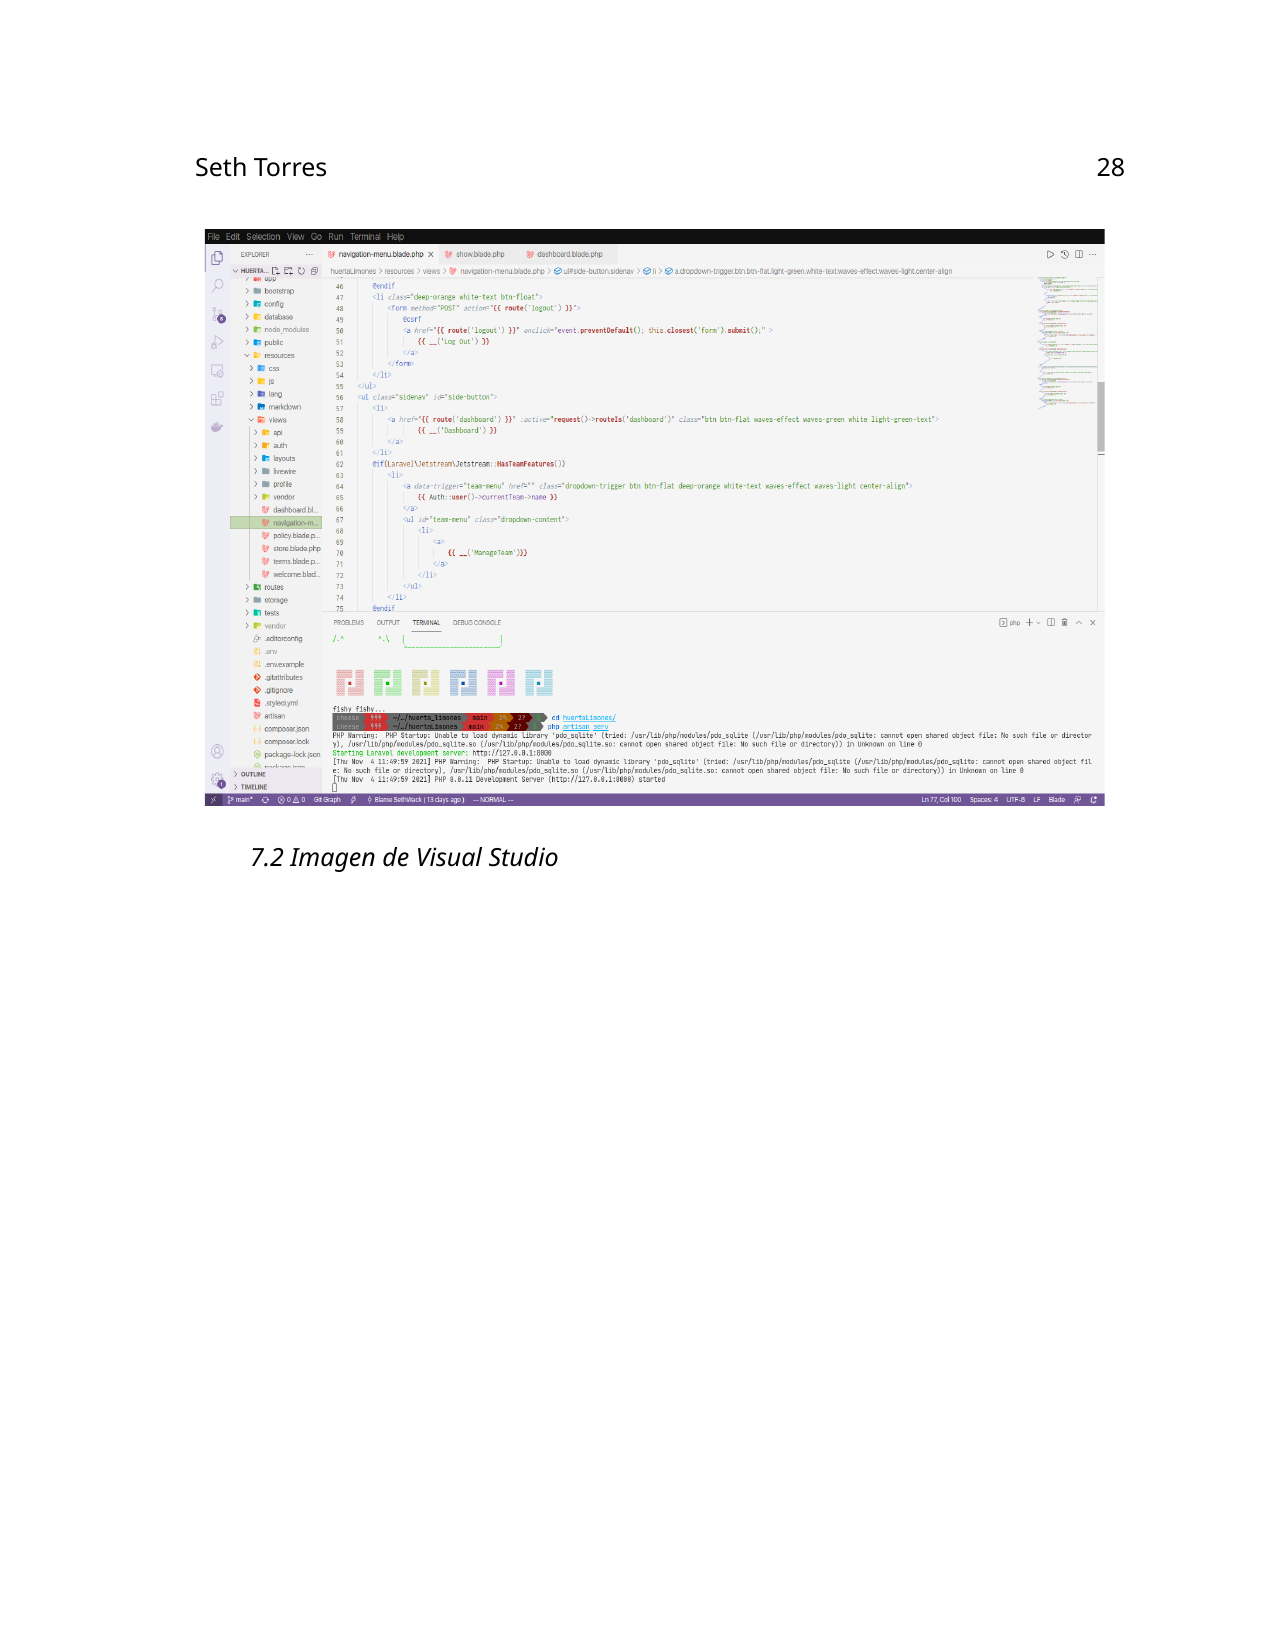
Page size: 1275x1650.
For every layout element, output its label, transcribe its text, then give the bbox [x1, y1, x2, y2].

picture [204, 229, 1105, 806]
text 7.2 Imagen de Visual Studio [205, 806, 1105, 873]
